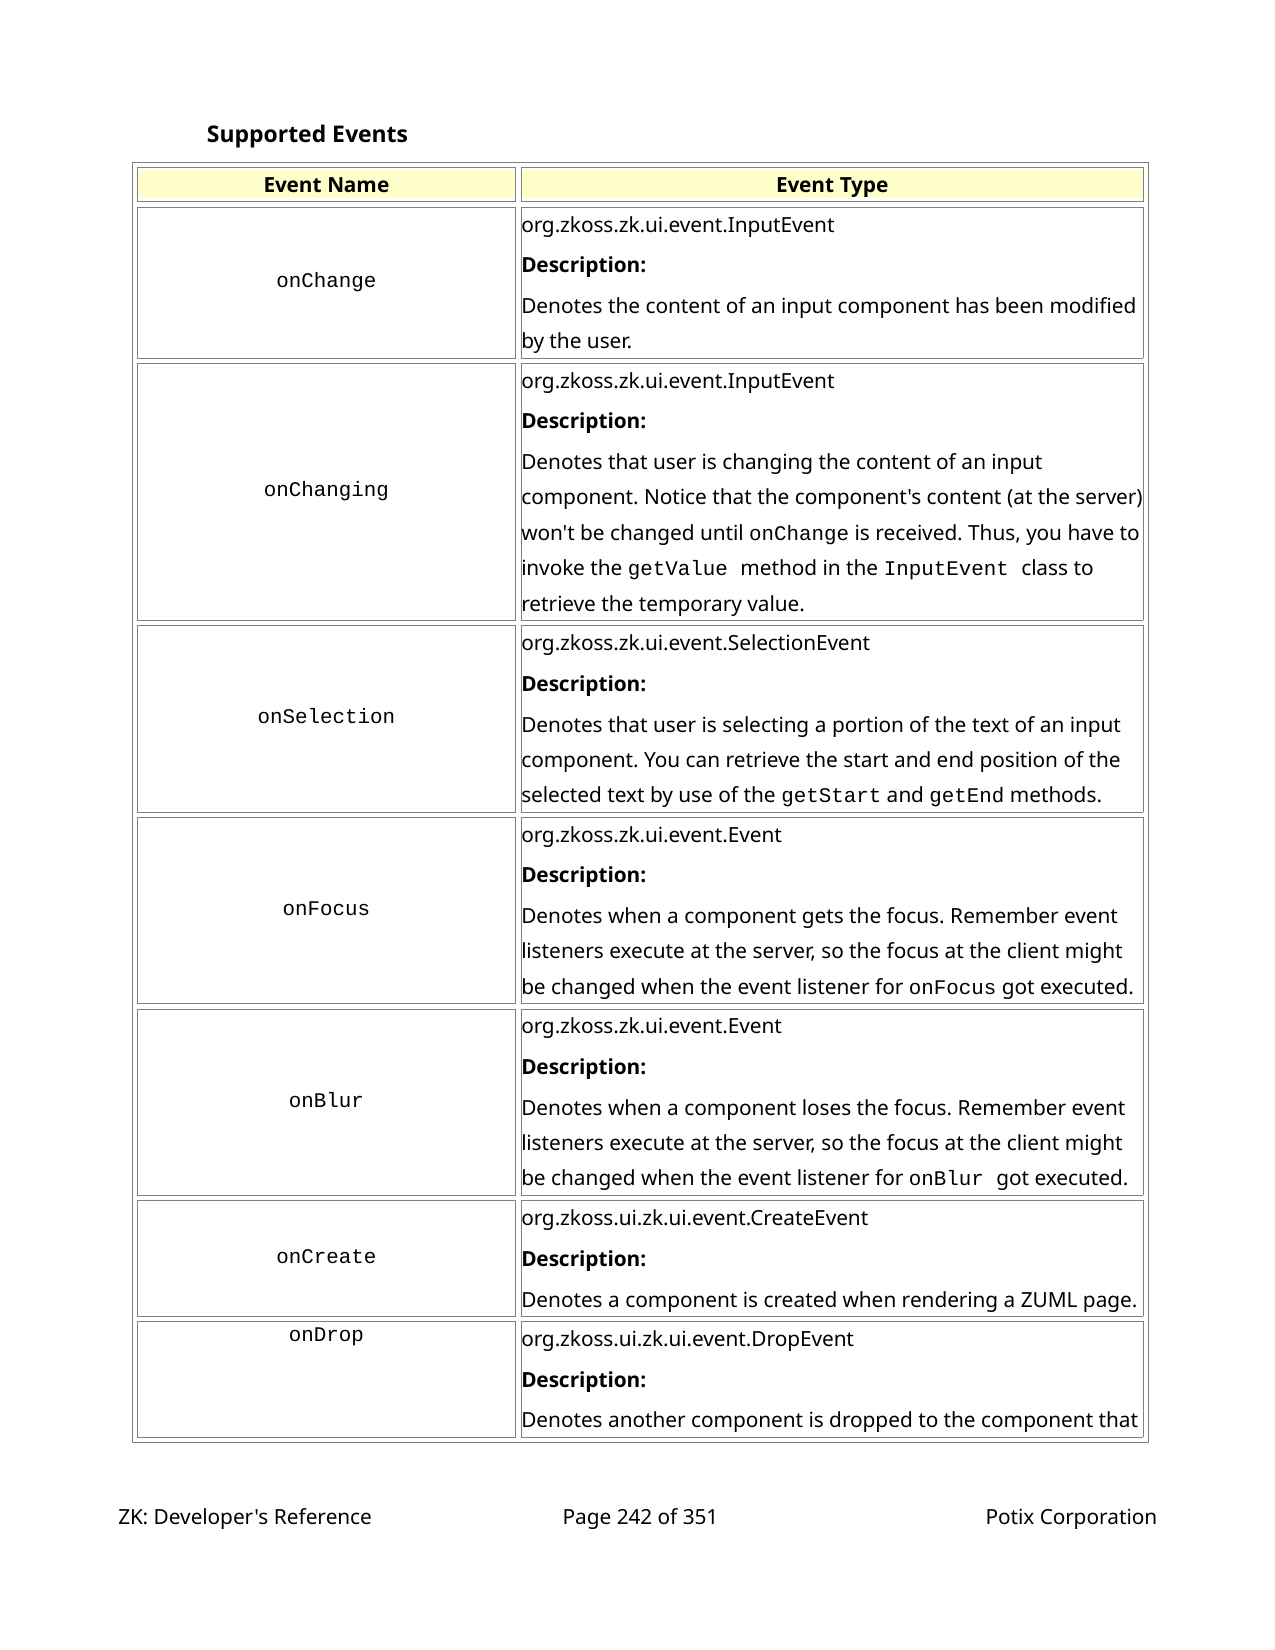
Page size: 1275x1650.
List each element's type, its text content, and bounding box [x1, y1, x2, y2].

table_cell org.zkoss.zk.ui.event.SelectionEvent Description: Denotes that user is selecting a portion of the text of an input component. You can retrieve the start and end position of the selected text by use of the getStart and getEnd methods. [518, 620, 1146, 812]
table_cell onCreate [134, 1195, 518, 1316]
table_cell onDrop [134, 1316, 518, 1437]
table_cell org.zkoss.zk.ui.event.Event Description: Denotes when a component gets the focus. Remember event listeners execute at the server, so the focus at the client might be changed when the event listener for onFocus got executed. [518, 812, 1146, 1003]
table_cell onFocus [134, 812, 518, 1003]
table_cell onBlur [134, 1003, 518, 1195]
table_cell onSelection [134, 620, 518, 812]
table_cell onChange [134, 201, 518, 357]
table_cell org.zkoss.ui.zk.ui.event.DropEvent Description: Denotes another component is dropped to the component that [518, 1316, 1146, 1437]
table_cell onChanging [134, 358, 518, 620]
subtitle Supported Events [207, 118, 1157, 149]
table_header Event Type [518, 163, 1146, 201]
table_cell org.zkoss.zk.ui.event.InputEvent Description: Denotes that user is changing the content of an input component. Notice that the component's content (at the server) won't be changed until onChange is received. Thus, you have to invoke the getValue method in the InputEvent class to retrieve the temporary value. [518, 358, 1146, 620]
table_cell org.zkoss.ui.zk.ui.event.CreateEvent Description: Denotes a component is created when rendering a ZUML page. [518, 1195, 1146, 1316]
table_cell org.zkoss.zk.ui.event.Event Description: Denotes when a component loses the focus. Remember event listeners execute at the server, so the focus at the client might be changed when the event listener for onBlur got executed. [518, 1003, 1146, 1195]
table_cell org.zkoss.zk.ui.event.InputEvent Description: Denotes the content of an input component has been modified by the user. [518, 201, 1146, 357]
table_header Event Name [134, 163, 518, 201]
